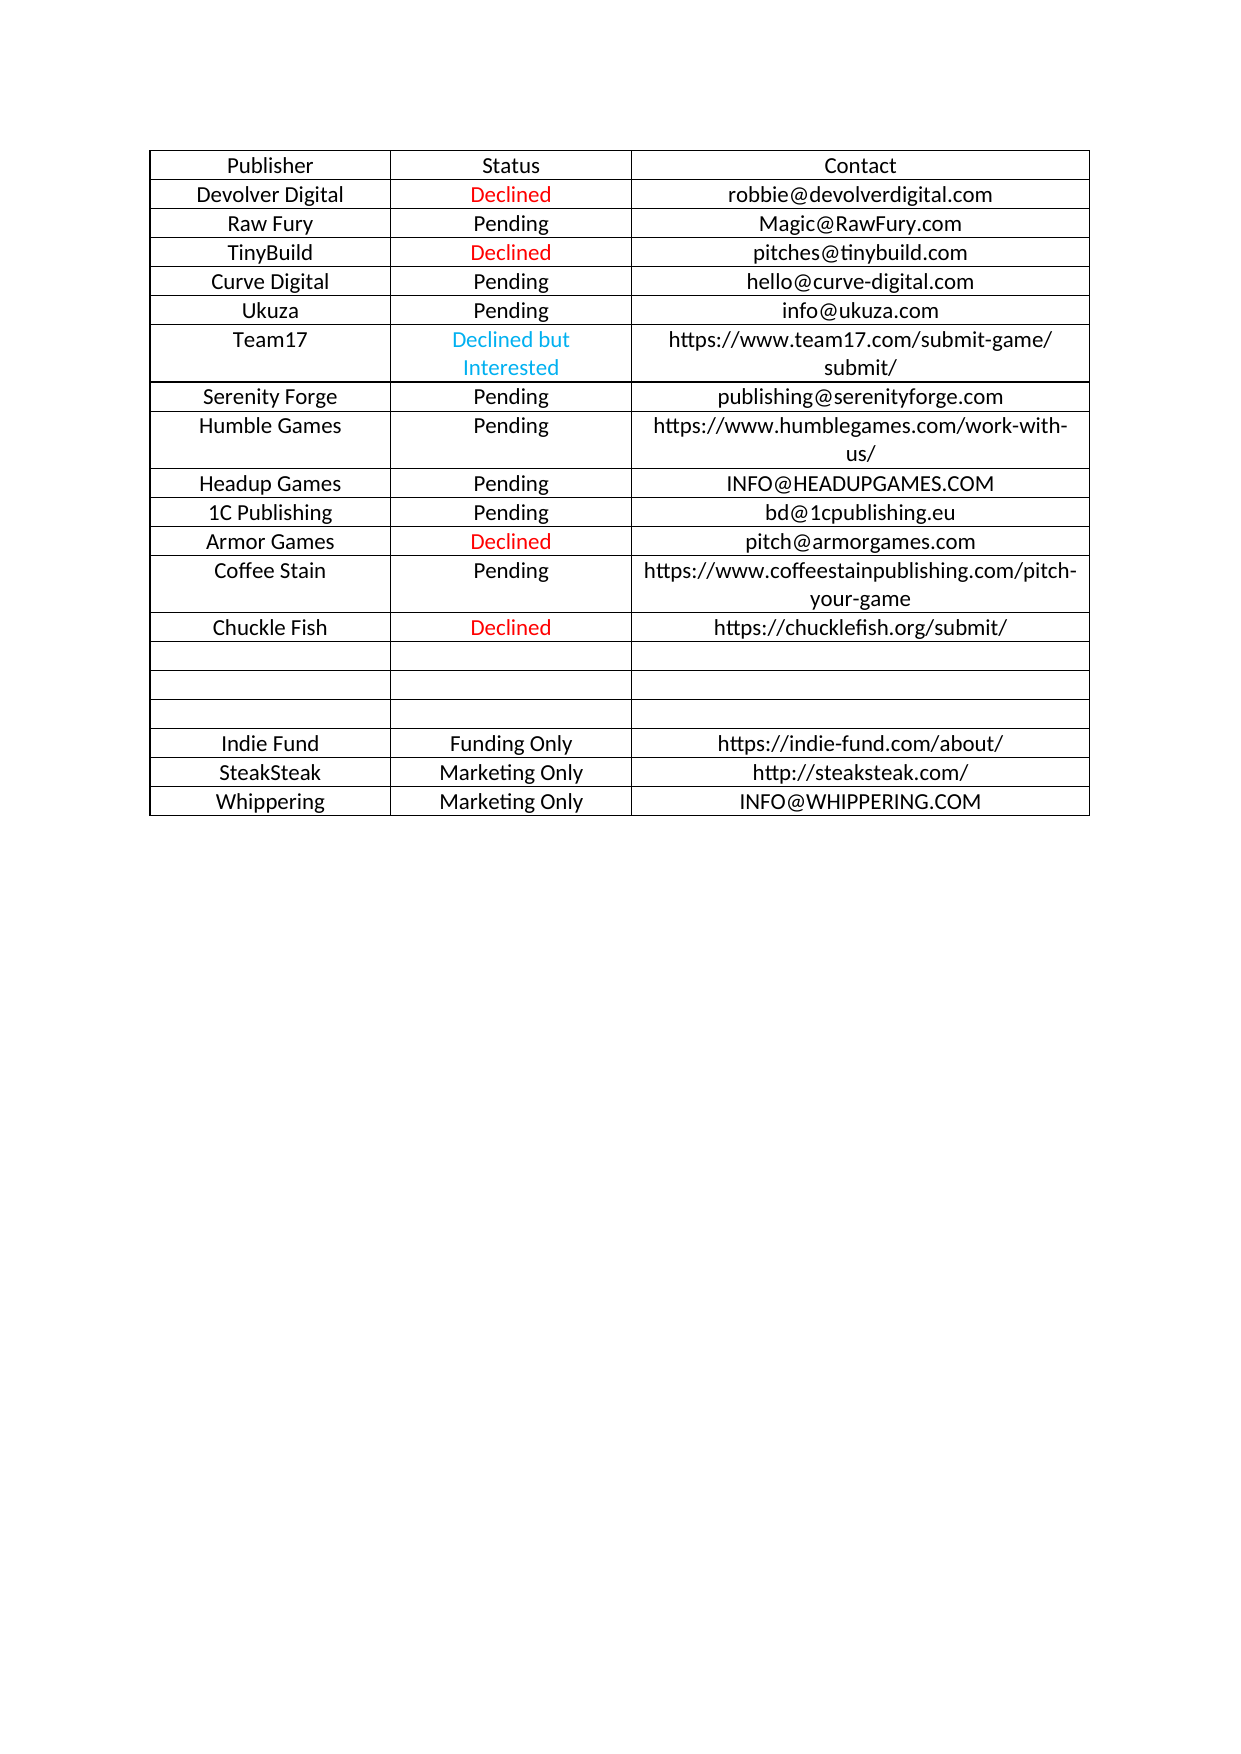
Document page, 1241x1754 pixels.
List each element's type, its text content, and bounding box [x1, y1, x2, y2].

table_cell [632, 642, 1089, 670]
table_cell info@ukuza.com [632, 296, 1089, 324]
table_cell hello@curve-digital.com [632, 267, 1089, 295]
table_cell Headup Games [151, 469, 390, 497]
table_cell pitches@tinybuild.com [632, 238, 1089, 266]
table_cell Raw Fury [151, 209, 390, 237]
table_cell Pending [391, 383, 631, 411]
table_cell [151, 671, 390, 699]
table_cell http://steaksteak.com/ [632, 758, 1089, 786]
table_cell Pending [391, 556, 631, 612]
table_cell Armor Games [151, 527, 390, 555]
table_cell Chuckle Fish [151, 613, 390, 641]
table_cell Declined [391, 527, 631, 555]
table_cell Funding Only [391, 729, 631, 757]
table_cell Declined [391, 238, 631, 266]
table_cell TinyBuild [151, 238, 390, 266]
table_header Contact [632, 151, 1089, 179]
table_cell [391, 642, 631, 670]
table_cell Marketing Only [391, 787, 631, 815]
table_cell Whippering [151, 787, 390, 815]
table_cell https://chucklefish.org/submit/ [632, 613, 1089, 641]
table_cell https://www.team17.com/submit-game/submit/ [632, 325, 1089, 381]
table_cell Pending [391, 412, 631, 468]
table_cell [632, 671, 1089, 699]
table_cell Humble Games [151, 412, 390, 468]
table_cell Magic@RawFury.com [632, 209, 1089, 237]
table_cell Team17 [151, 325, 390, 381]
table_cell Pending [391, 498, 631, 526]
table_cell Declined [391, 613, 631, 641]
table_cell https://www.coffeestainpublishing.com/pitch-your-game [632, 556, 1089, 612]
table_cell Indie Fund [151, 729, 390, 757]
table_cell Ukuza [151, 296, 390, 324]
table_cell Declined [391, 180, 631, 208]
table_cell Marketing Only [391, 758, 631, 786]
table_cell https://indie-fund.com/about/ [632, 729, 1089, 757]
table_cell 1C Publishing [151, 498, 390, 526]
table_header Status [391, 151, 631, 179]
table_cell Pending [391, 296, 631, 324]
table_cell Serenity Forge [151, 383, 390, 411]
table_cell SteakSteak [151, 758, 390, 786]
table_cell Curve Digital [151, 267, 390, 295]
table_cell [632, 700, 1089, 728]
table_cell [151, 700, 390, 728]
table_cell Coffee Stain [151, 556, 390, 612]
table_cell [151, 642, 390, 670]
table_cell INFO@WHIPPERING.COM [632, 787, 1089, 815]
table_cell Pending [391, 267, 631, 295]
table_cell INFO@HEADUPGAMES.COM [632, 469, 1089, 497]
table_header Publisher [151, 151, 390, 179]
table_cell [391, 700, 631, 728]
table_cell robbie@devolverdigital.com [632, 180, 1089, 208]
table_cell [391, 671, 631, 699]
table_cell Devolver Digital [151, 180, 390, 208]
table_cell Pending [391, 209, 631, 237]
table_cell publishing@serenityforge.com [632, 383, 1089, 411]
table_cell pitch@armorgames.com [632, 527, 1089, 555]
table_cell Pending [391, 469, 631, 497]
table_cell bd@1cpublishing.eu [632, 498, 1089, 526]
table_cell Declined but Interested [391, 325, 631, 381]
table_cell https://www.humblegames.com/work-with-us/ [632, 412, 1089, 468]
